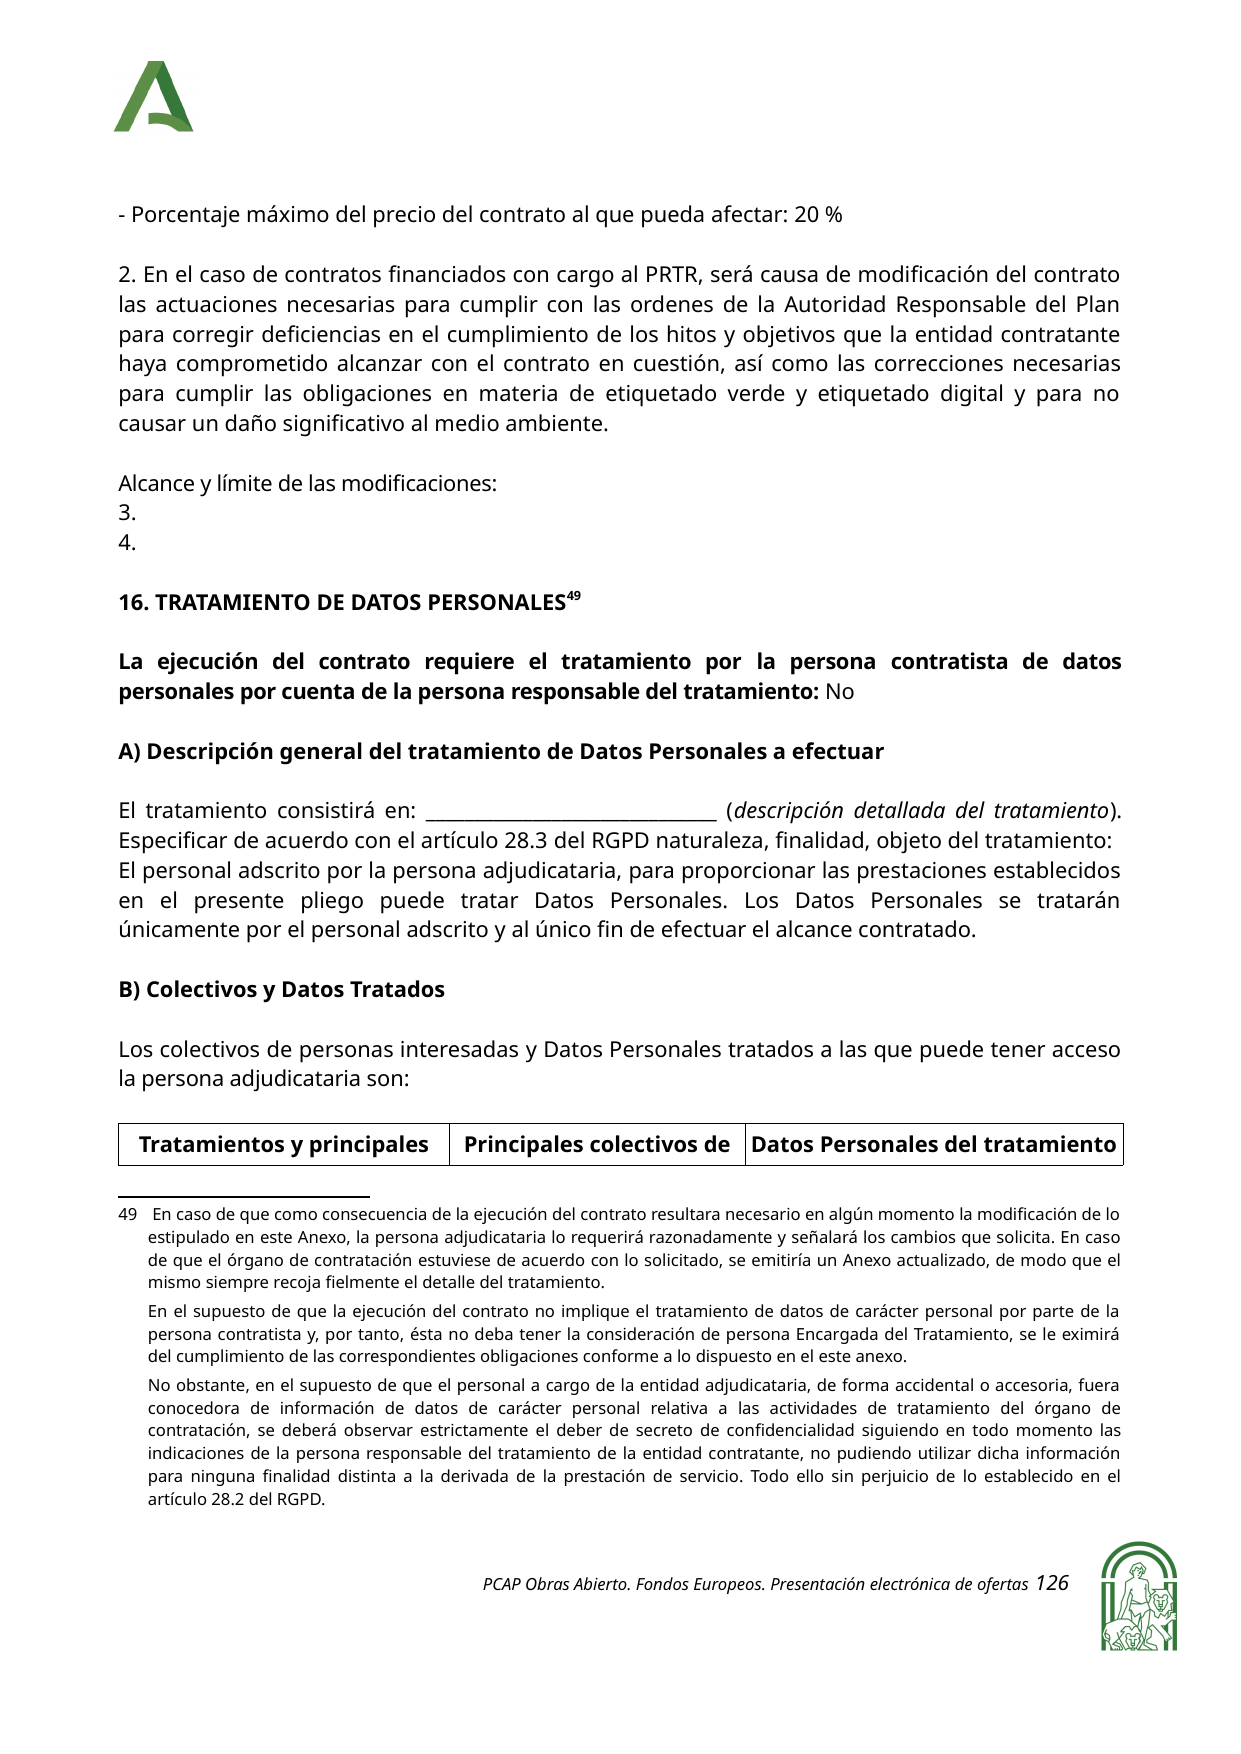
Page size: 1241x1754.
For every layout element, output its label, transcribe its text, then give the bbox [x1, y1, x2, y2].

text 3. [118, 497, 1122, 527]
text En el supuesto de que la ejecución del contrato no implique el tratamiento de datos de carácter personal por parte de la persona contratista y, por tanto, ésta no deba tener la consideración de persona Encargada del Tratamiento, se le eximirá del cumplimiento de las correspondientes obligaciones conforme a lo dispuesto en el este anexo. [118, 1299, 1122, 1368]
picture [109, 56, 198, 136]
text La ejecución del contrato requiere el tratamiento por la persona contratista de datos personales por cuenta de la persona responsable del tratamiento: No [118, 646, 1122, 706]
text 4. [118, 527, 1122, 557]
picture [1100, 1540, 1178, 1652]
text 2. En el caso de contratos financiados con cargo al PRTR, será causa de modificación del contrato las actuaciones necesarias para cumplir con las ordenes de la Autoridad Responsable del Plan para corregir deficiencias en el cumplimiento de los hitos y objetivos que la entidad contratante haya comprometido alcanzar con el contrato en cuestión, así como las correcciones necesarias para cumplir las obligaciones en materia de etiquetado verde y etiquetado digital y para no causar un daño significativo al medio ambiente. [118, 259, 1122, 438]
text A) Descripción general del tratamiento de Datos Personales a efectuar [118, 736, 1122, 766]
text Alcance y límite de las modificaciones: [118, 468, 1122, 497]
table_header Principales colectivos de [450, 1124, 745, 1165]
table_header Datos Personales del tratamiento [746, 1124, 1123, 1165]
text El tratamiento consistirá en: ______________________________ (descripción detallada del tratamiento). Especificar de acuerdo con el artículo 28.3 del RGPD naturaleza, finalidad, objeto del tratamiento: [118, 795, 1122, 855]
table_header Tratamientos y principales [119, 1124, 449, 1165]
text - Porcentaje máximo del precio del contrato al que pueda afectar: 20 % [118, 199, 1122, 229]
text Los colectivos de personas interesadas y Datos Personales tratados a las que puede tener acceso la persona adjudicataria son: [118, 1034, 1122, 1093]
text B) Colectivos y Datos Tratados [118, 974, 1122, 1004]
text En caso de que como consecuencia de la ejecución del contrato resultara necesario en algún momento la modificación de lo estipulado en este Anexo, la persona adjudicataria lo requerirá razonadamente y señalará los cambios que solicita. En caso de que el órgano de contratación estuviese de acuerdo con lo solicitado, se emitiría un Anexo actualizado, de modo que el mismo siempre recoja fielmente el detalle del tratamiento. [118, 1203, 1122, 1293]
text El personal adscrito por la persona adjudicataria, para proporcionar las prestaciones establecidos en el presente pliego puede tratar Datos Personales. Los Datos Personales se tratarán únicamente por el personal adscrito y al único fin de efectuar el alcance contratado. [118, 855, 1122, 944]
text 16. TRATAMIENTO DE DATOS PERSONALES [118, 587, 1122, 617]
text No obstante, en el supuesto de que el personal a cargo de la entidad adjudicataria, de forma accidental o accesoria, fuera conocedora de información de datos de carácter personal relativa a las actividades de tratamiento del órgano de contratación, se deberá observar estrictamente el deber de secreto de confidencialidad siguiendo en todo momento las indicaciones de la persona responsable del tratamiento de la entidad contratante, no pudiendo utilizar dicha información para ninguna finalidad distinta a la derivada de la prestación de servicio. Todo ello sin perjuicio de lo establecido en el artículo 28.2 del RGPD. [118, 1373, 1122, 1510]
